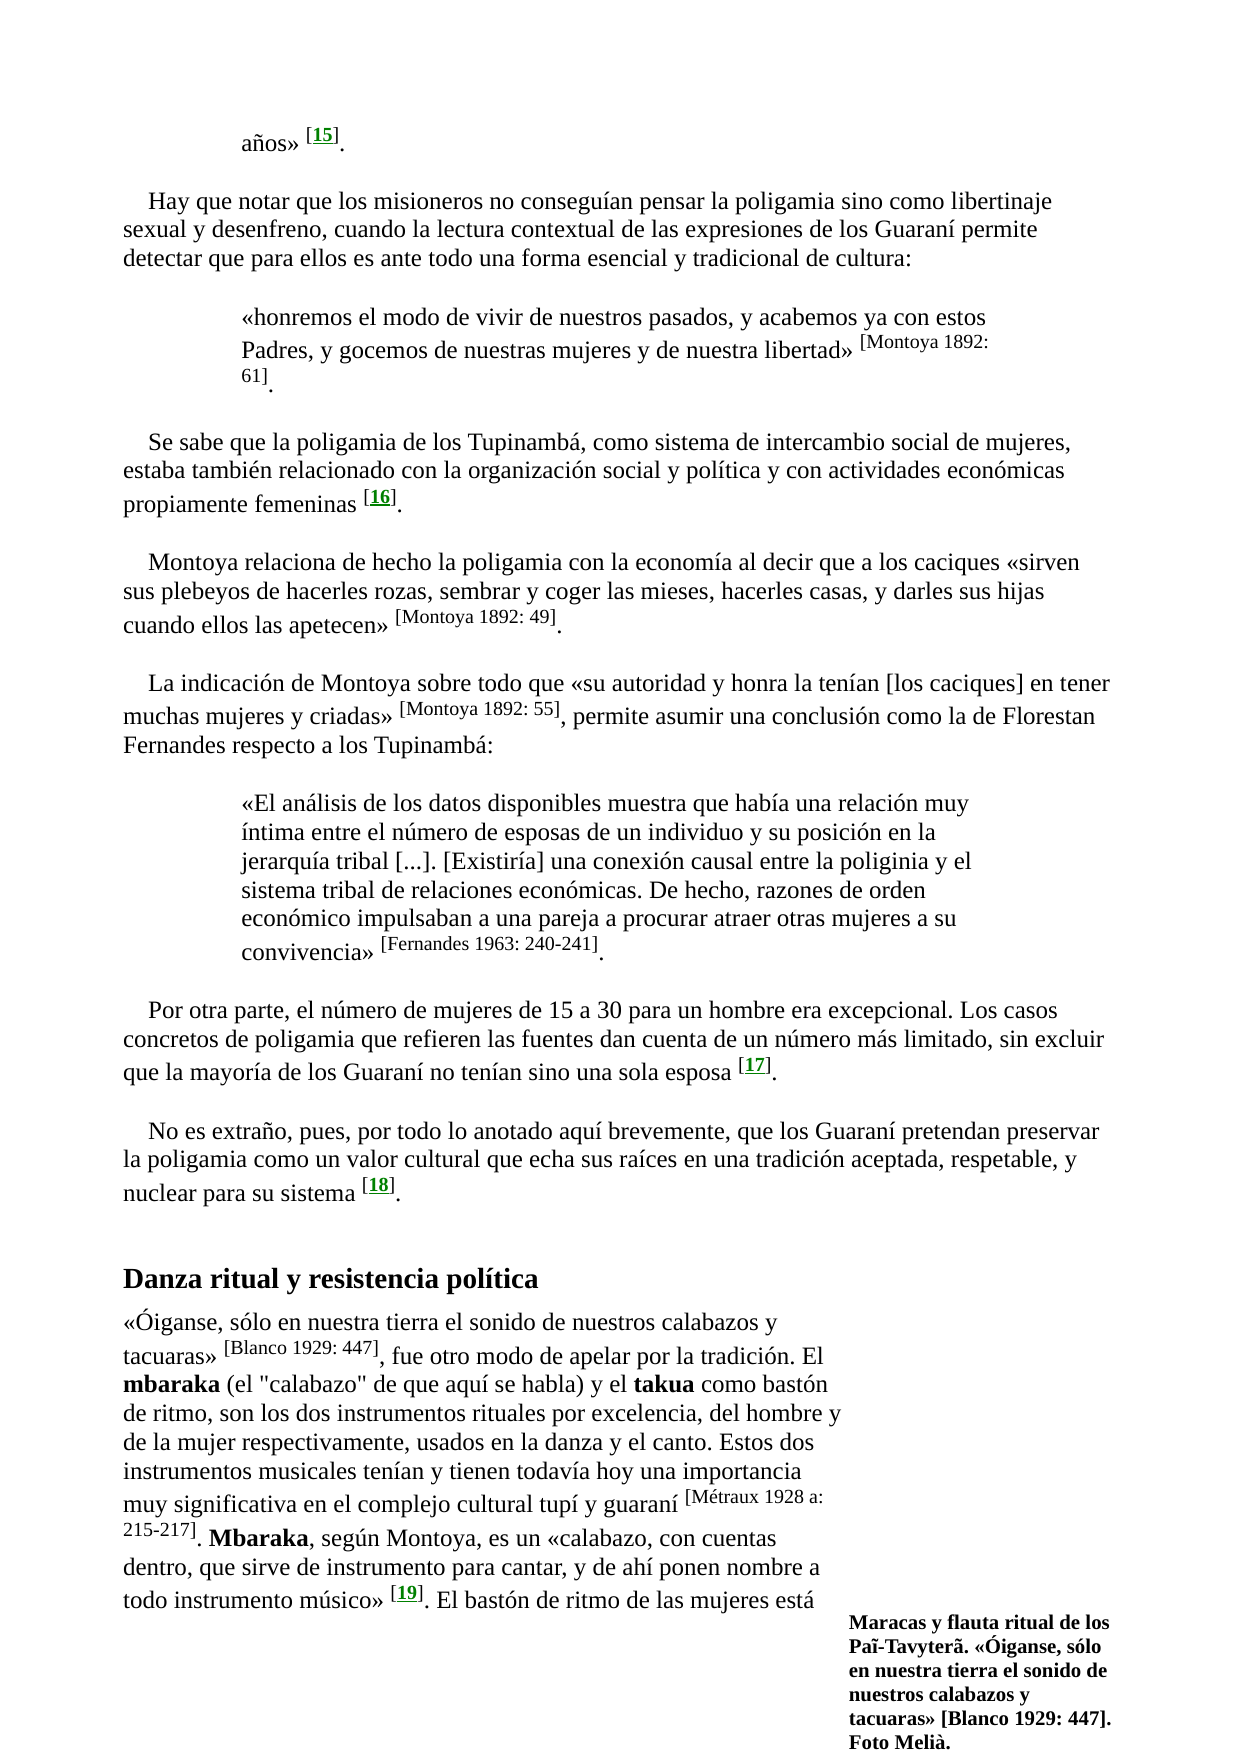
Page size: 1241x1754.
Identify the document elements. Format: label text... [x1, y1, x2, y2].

table_header años» [15]. Hay que notar que los misioneros no conseguían pensar la poligamia sino como libertinaje sexual y desenfreno, cuando la lectura contextual de las expresiones de los Guaraní permite detectar que para ellos es ante todo una forma esencial y tradicional de cultura: «honremos el modo de vivir de nuestros pasados, y acabemos ya con estos Padres, y gocemos de nuestras mujeres y de nuestra libertad» [Montoya 1892: 61]. Se sabe que la poligamia de los Tupinambá, como sistema de intercambio social de mujeres, estaba también relacionado con la organización social y política y con actividades económicas propiamente femeninas [16]. Montoya relaciona de hecho la poligamia con la economía al decir que a los caciques «sirven sus plebeyos de hacerles rozas, sembrar y coger las mieses, hacerles casas, y darles sus hijas cuando ellos las apetecen» [Montoya 1892: 49]. La indicación de Montoya sobre todo que «su autoridad y honra la tenían [los caciques] en tener muchas mujeres y criadas» [Montoya 1892: 55], permite asumir una conclusión como la de Florestan Fernandes respecto a los Tupinambá: «El análisis de los datos disponibles muestra que había una relación muy íntima entre el número de esposas de un individuo y su posición en la jerarquía tribal [...]. [Existiría] una conexión causal entre la poliginia y el sistema tribal de relaciones económicas. De hecho, razones de orden económico impulsaban a una pareja a procurar atraer otras mujeres a su convivencia» [Fernandes 1963: 240-241]. Por otra parte, el número de mujeres de 15 a 30 para un hombre era excepcional. Los casos concretos de poligamia que refieren las fuentes dan cuenta de un número más limitado, sin excluir que la mayoría de los Guaraní no tenían sino una sola esposa [17]. No es extraño, pues, por todo lo anotado aquí brevemente, que los Guaraní pretendan preservar la poligamia como un valor cultural que echa sus raíces en una tradición aceptada, respetable, y nuclear para su sistema [18]. Danza ritual y resistencia política «Óiganse, sólo en nuestra tierra el sonido de nuestros calabazos y tacuaras» [Blanco 1929: 447], fue otro modo de apelar por la tradición. El mbaraka (el "calabazo" de que aquí se habla) y el takua como bastón de ritmo, son los dos instrumentos rituales por excelencia, del hombre y de la mujer respectivamente, usados en la danza y el canto. Estos dos instrumentos musicales tenían y tienen todavía hoy una importancia muy significativa en el complejo cultural tupí y guaraní [Métraux 1928 a: 215-217]. Mbaraka, según Montoya, es un «calabazo, con cuentas dentro, que sirve de instrumento para cantar, y de ahí ponen nombre a todo instrumento músico» [19]. El bastón de ritmo de las mujeres está [118, 118, 1122, 1619]
table_header [849, 1244, 1117, 1609]
table_cell Maracas y flauta ritual de los Paĩ-Tavyterã. «Óiganse, sólo en nuestra tierra el sonido de nuestros calabazos y tacuaras» [Blanco 1929: 447]. Foto Melià. [849, 1610, 1117, 1754]
